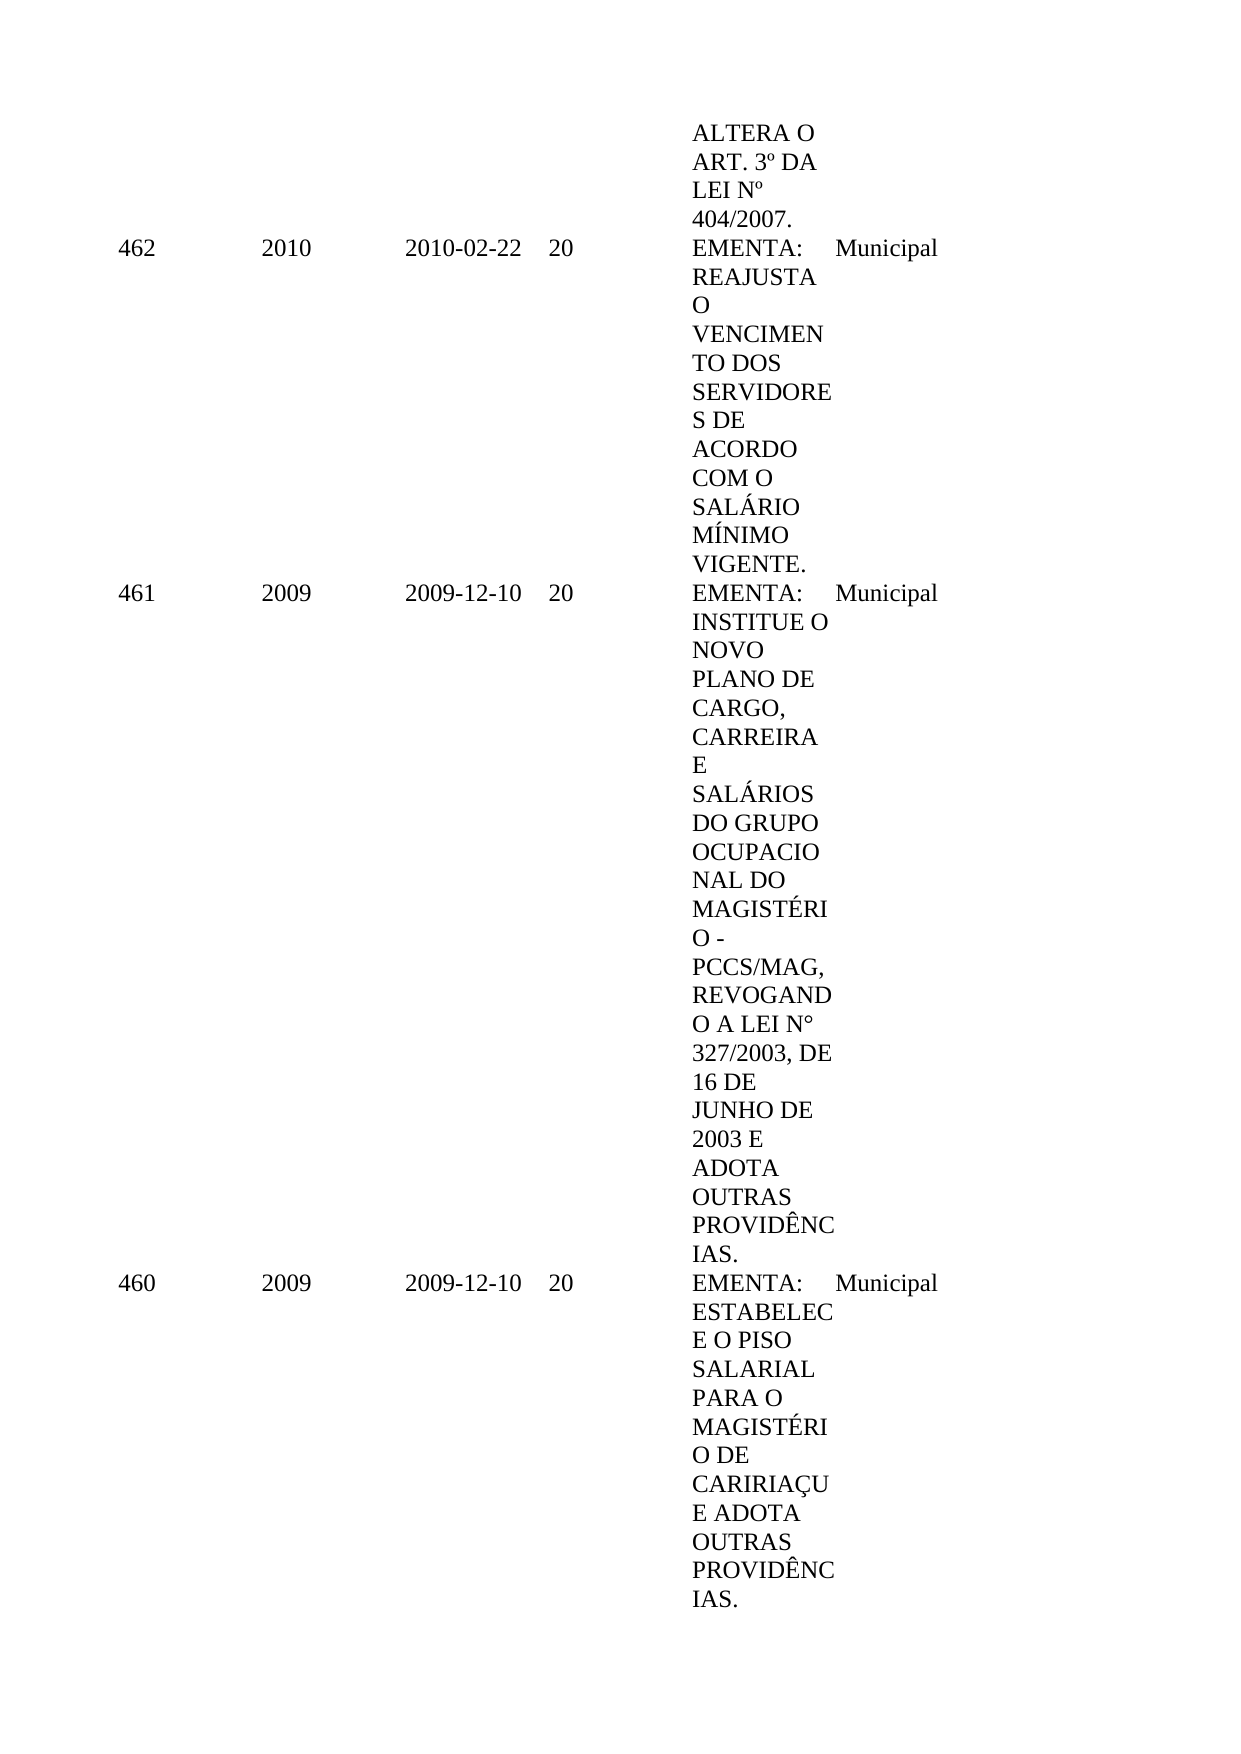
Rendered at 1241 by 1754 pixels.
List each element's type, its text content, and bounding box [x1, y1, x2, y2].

table_cell Municipal [835, 578, 979, 1268]
table_cell 2009 [261, 1268, 405, 1613]
table_cell 2009 [261, 578, 405, 1268]
table_cell [979, 233, 1122, 578]
table_cell [979, 118, 1122, 233]
table_cell 2009-12-10 [405, 1268, 548, 1613]
table_cell 462 [118, 233, 261, 578]
table_cell [261, 118, 405, 233]
table_cell Municipal [835, 233, 979, 578]
table_cell Municipal [835, 1268, 979, 1613]
table_cell [405, 118, 548, 233]
table_cell EMENTA: ESTABELECE O PISO SALARIAL PARA O MAGISTÉRIO DE CARIRIAÇU E ADOTA OUTRAS PROVIDÊNCIAS. [692, 1268, 835, 1613]
table_cell ALTERA O ART. 3º DA LEI Nº 404/2007. [692, 118, 835, 233]
table_cell 20 [548, 578, 692, 1268]
table_cell 20 [548, 1268, 692, 1613]
table_cell [979, 1268, 1122, 1613]
table_cell [548, 118, 692, 233]
table_cell [979, 578, 1122, 1268]
table_cell EMENTA: INSTITUE O NOVO PLANO DE CARGO, CARREIRA E SALÁRIOS DO GRUPO OCUPACIONAL DO MAGISTÉRIO - PCCS/MAG, REVOGANDO A LEI N° 327/2003, DE 16 DE JUNHO DE 2003 E ADOTA OUTRAS PROVIDÊNCIAS. [692, 578, 835, 1268]
table_cell 460 [118, 1268, 261, 1613]
table_cell EMENTA: REAJUSTA O VENCIMENTO DOS SERVIDORES DE ACORDO COM O SALÁRIO MÍNIMO VIGENTE. [692, 233, 835, 578]
table_cell 2010 [261, 233, 405, 578]
table_cell 20 [548, 233, 692, 578]
table_cell 2010-02-22 [405, 233, 548, 578]
table_cell 461 [118, 578, 261, 1268]
table_cell [835, 118, 979, 233]
table_cell 2009-12-10 [405, 578, 548, 1268]
table_cell [118, 118, 261, 233]
